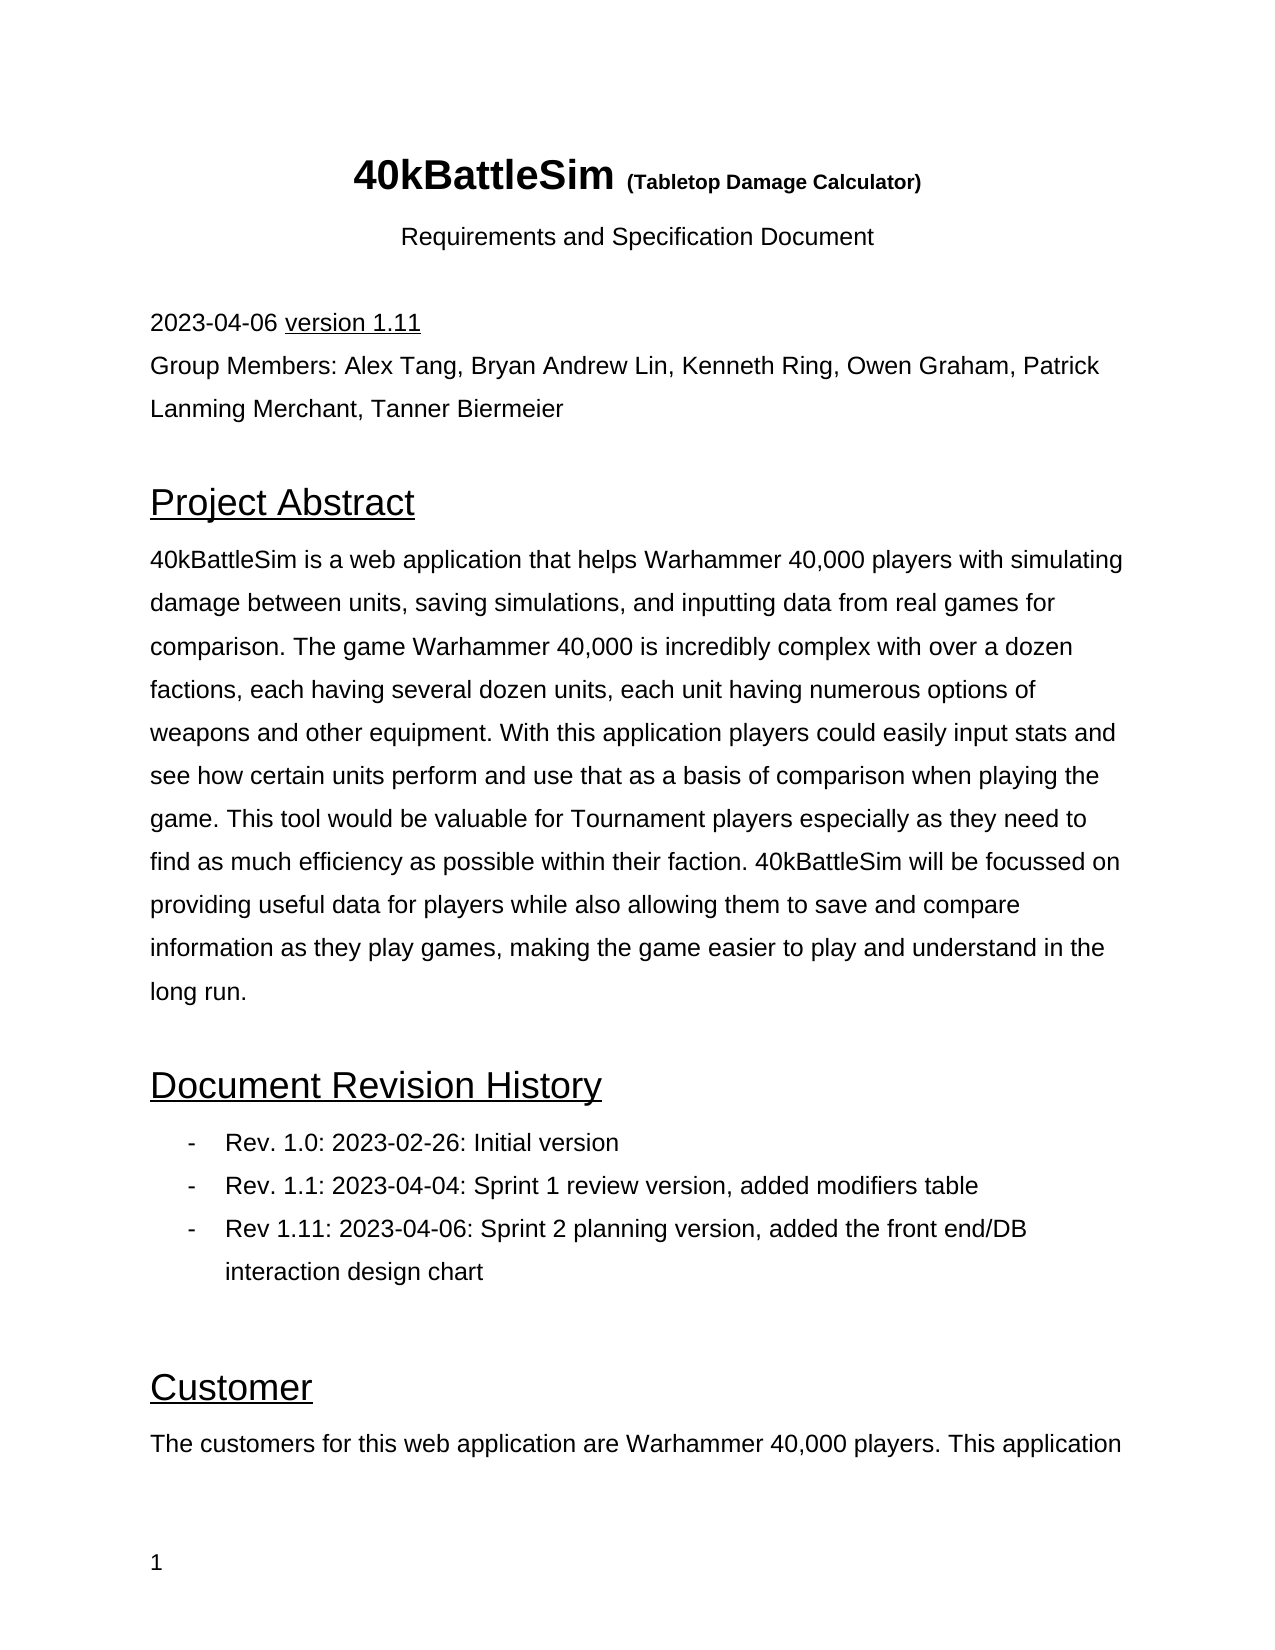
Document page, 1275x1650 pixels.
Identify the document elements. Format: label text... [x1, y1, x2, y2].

text Group Members: Alex Tang, Bryan Andrew Lin, Kenneth Ring, Owen Graham, Patrick Lanming Merchant, Tanner Biermeier [150, 351, 1125, 423]
text 40kBattleSim (Tabletop Damage Calculator) [150, 150, 1125, 198]
text Requirements and Specification Document [150, 222, 1125, 251]
text Document Revision History [150, 1063, 1125, 1106]
list Rev 1.11: 2023-04-06: Sprint 2 planning version, added the front end/DB interaction design chart [187, 1214, 1125, 1286]
text The customers for this web application are Warhammer 40,000 players. This application [150, 1429, 1125, 1458]
text 40kBattleSim is a web application that helps Warhammer 40,000 players with simulating damage between units, saving simulations, and inputting data from real games for comparison. The game Warhammer 40,000 is incredibly complex with over a dozen factions, each having several dozen units, each unit having numerous options of weapons and other equipment. With this application players could easily input stats and see how certain units perform and use that as a basis of comparison when playing the game. This tool would be valuable for Tournament players especially as they need to find as much efficiency as possible within their faction. 40kBattleSim will be focussed on providing useful data for players while also allowing them to save and compare information as they play games, making the game easier to play and understand in the long run. [150, 545, 1125, 1005]
list Rev. 1.0: 2023-02-26: Initial version [187, 1127, 1125, 1156]
text Customer [150, 1365, 1125, 1408]
text 2023-04-06 version 1.11 [150, 308, 1125, 337]
list Rev. 1.1: 2023-04-04: Sprint 1 review version, added modifiers table [187, 1171, 1125, 1199]
text Project Abstract [150, 481, 1125, 524]
